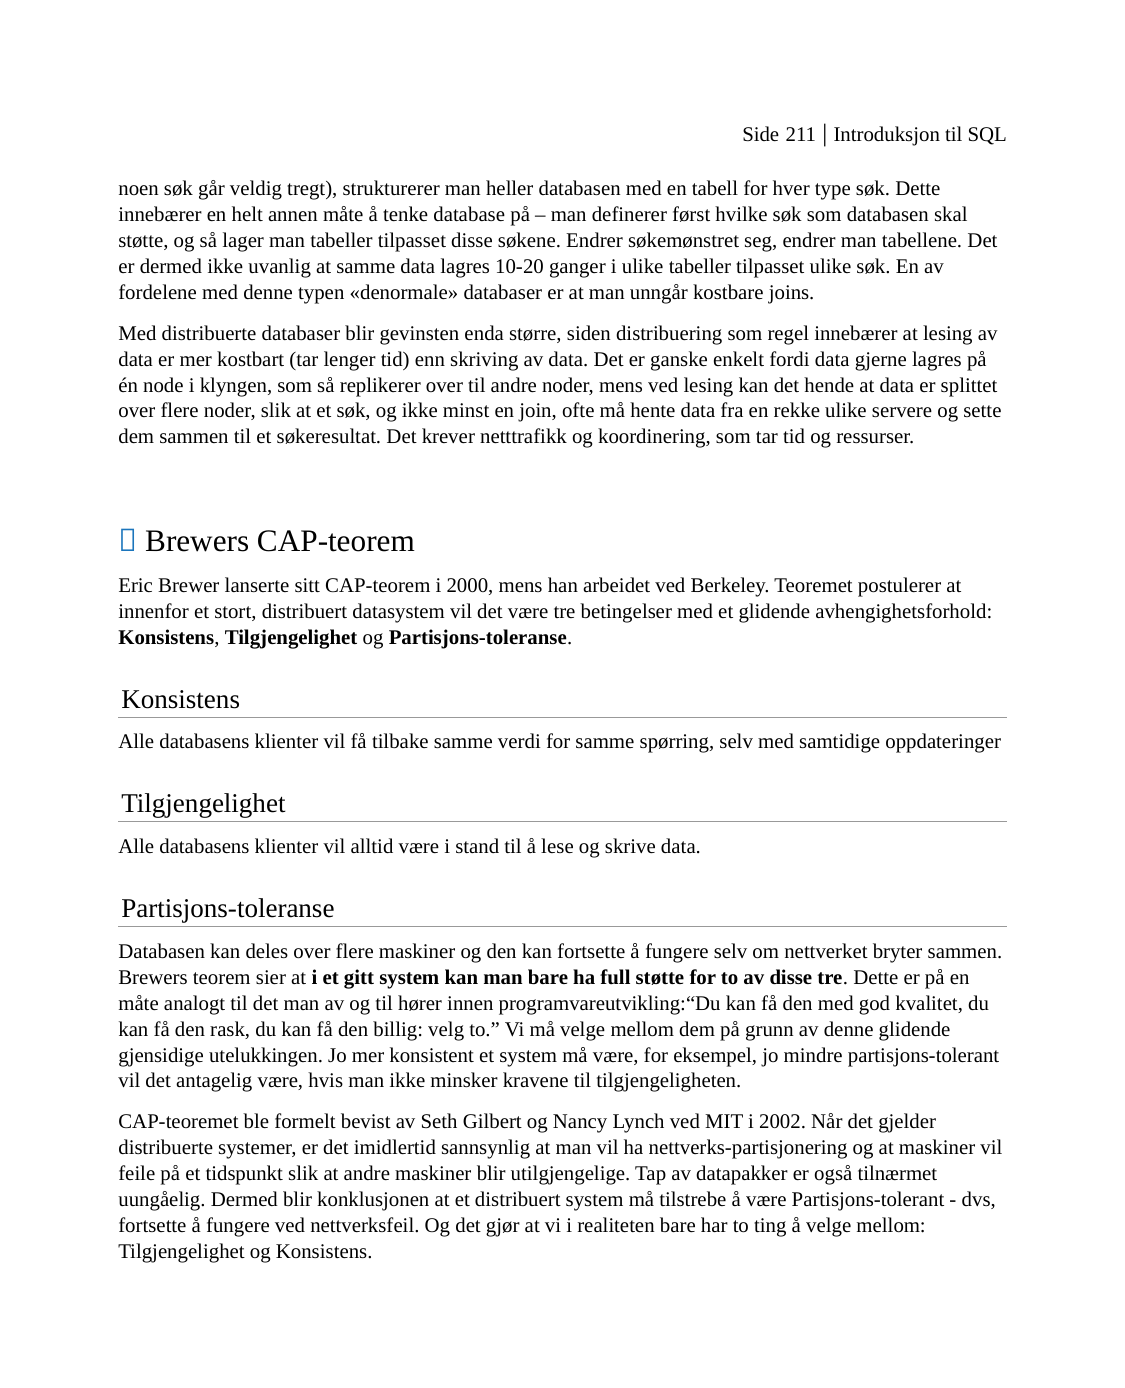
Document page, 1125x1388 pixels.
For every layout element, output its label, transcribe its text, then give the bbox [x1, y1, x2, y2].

text Databasen kan deles over flere maskiner og den kan fortsette å fungere selv om nettverket bryter sammen. Brewers teorem sier at i et gitt system kan man bare ha full støtte for to av disse tre. Dette er på en måte analogt til det man av og til hører innen programvareutvikling:“Du kan få den med god kvalitet, du kan få den rask, du kan få den billig: velg to.” Vi må velge mellom dem på grunn av denne glidende gjensidige utelukkingen. Jo mer konsistent et system må være, for eksempel, jo mindre partisjons-tolerant vil det antagelig være, hvis man ikke minsker kravene til tilgjengeligheten. [118, 939, 1007, 1092]
subtitle Tilgjengelighet [118, 784, 1007, 821]
text Alle databasens klienter vil få tilbake samme verdi for samme spørring, selv med samtidige oppdateringer [118, 729, 1007, 753]
subtitle  Brewers CAP-teorem [118, 518, 1007, 560]
text noen søk går veldig tregt), strukturerer man heller databasen med en tabell for hver type søk. Dette innebærer en helt annen måte å tenke database på – man definerer først hvilke søk som databasen skal støtte, og så lager man tabeller tilpasset disse søkene. Endrer søkemønstret seg, endrer man tabellene. Det er dermed ikke uvanlig at samme data lagres 10-20 ganger i ulike tabeller tilpasset ulike søk. En av fordelene med denne typen «denormale» databaser er at man unngår kostbare joins. [118, 176, 1007, 304]
text CAP-teoremet ble formelt bevist av Seth Gilbert og Nancy Lynch ved MIT i 2002. Når det gjelder distribuerte systemer, er det imidlertid sannsynlig at man vil ha nettverks-partisjonering og at maskiner vil feile på et tidspunkt slik at andre maskiner blir utilgjengelige. Tap av datapakker er også tilnærmet uungåelig. Dermed blir konklusjonen at et distribuert system må tilstrebe å være Partisjons-tolerant - dvs, fortsette å fungere ved nettverksfeil. Og det gjør at vi i realiteten bare har to ting å velge mellom: Tilgjengelighet og Konsistens. [118, 1109, 1007, 1263]
subtitle Konsistens [118, 680, 1007, 717]
text Alle databasens klienter vil alltid være i stand til å lese og skrive data. [118, 834, 1007, 858]
subtitle Partisjons-toleranse [118, 889, 1007, 926]
text Med distribuerte databaser blir gevinsten enda større, siden distribuering som regel innebærer at lesing av data er mer kostbart (tar lenger tid) enn skriving av data. Det er ganske enkelt fordi data gjerne lagres på én node i klyngen, som så replikerer over til andre noder, mens ved lesing kan det hende at data er splittet over flere noder, slik at et søk, og ikke minst en join, ofte må hente data fra en rekke ulike servere og sette dem sammen til et søkeresultat. Det krever netttrafikk og koordinering, som tar tid og ressurser. [118, 321, 1007, 448]
text Eric Brewer lanserte sitt CAP-teorem i 2000, mens han arbeidet ved Berkeley. Teoremet postulerer at innenfor et stort, distribuert datasystem vil det være tre betingelser med et glidende avhengighetsforhold: Konsistens, Tilgjengelighet og Partisjons-toleranse. [118, 573, 1007, 649]
